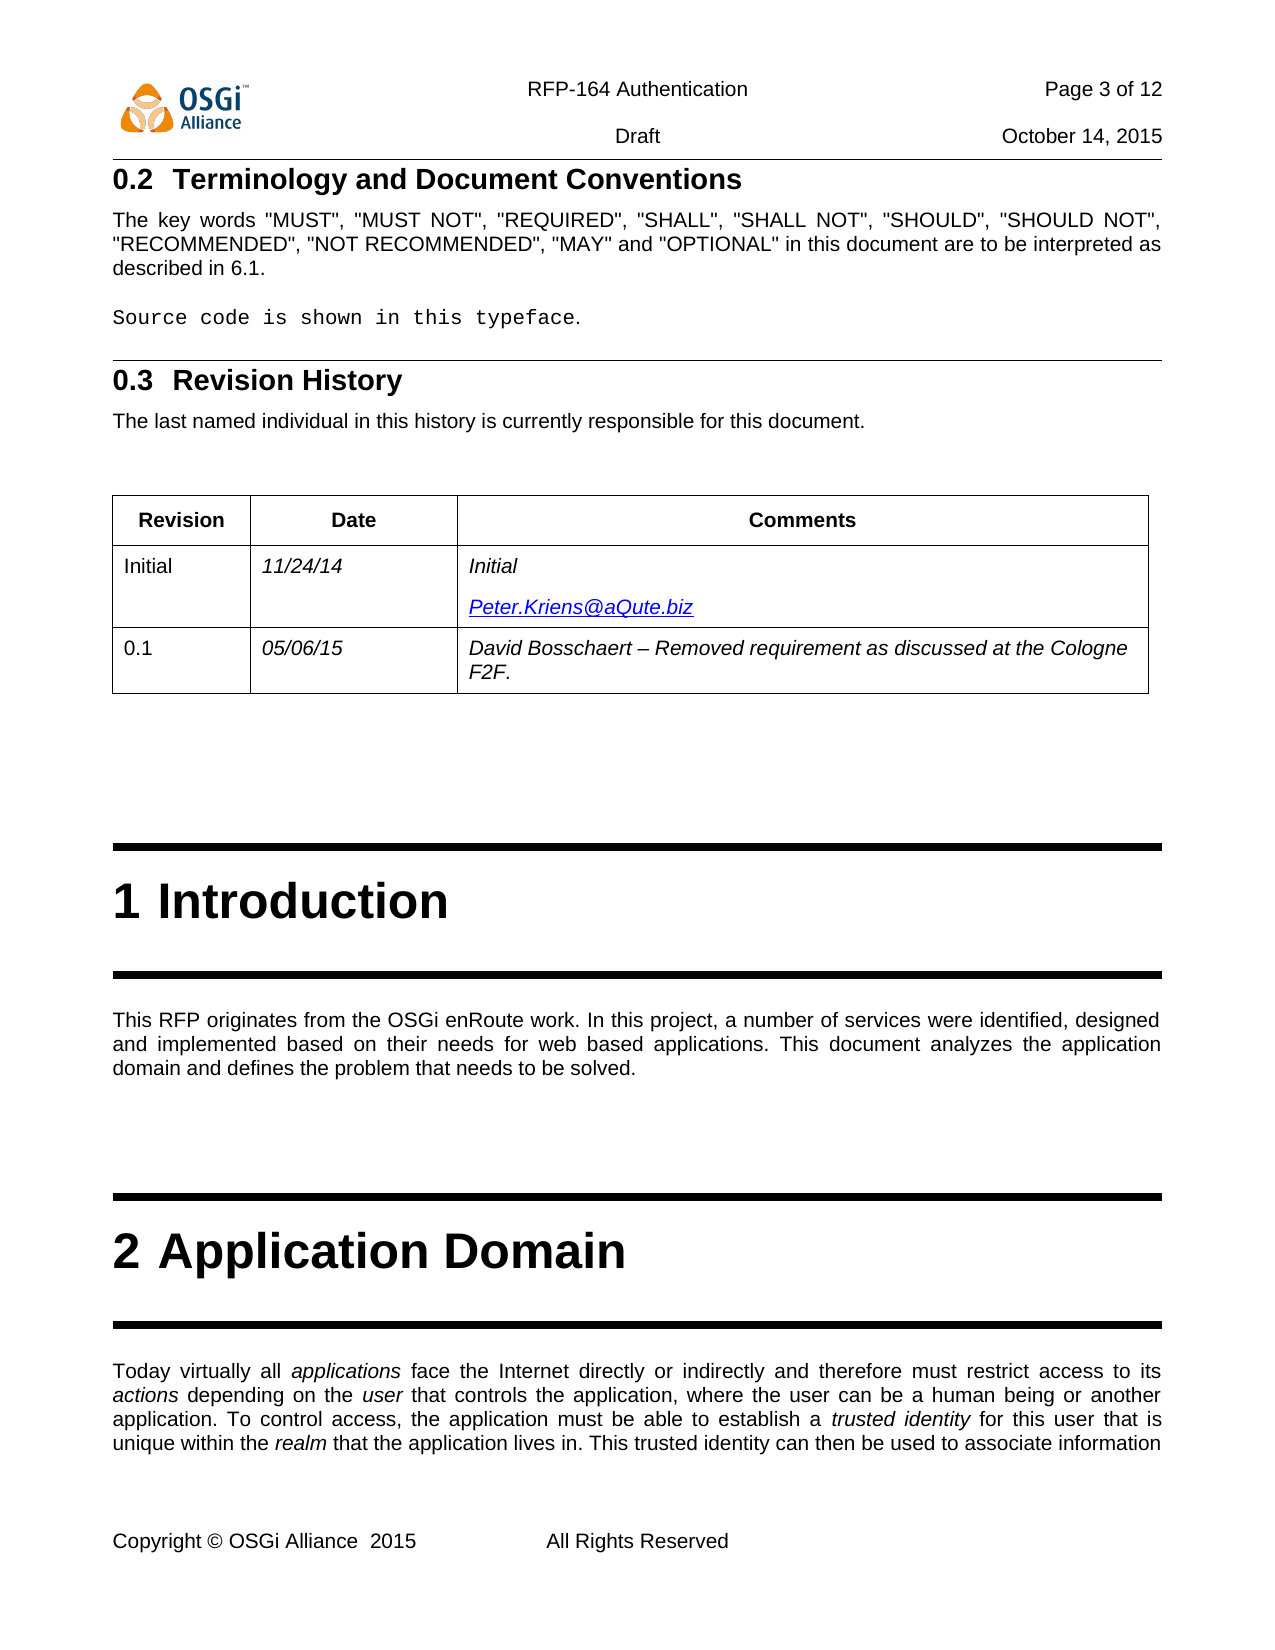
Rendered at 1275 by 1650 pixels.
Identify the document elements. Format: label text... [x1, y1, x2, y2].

picture [113, 76, 257, 140]
table_cell Initial Peter.Kriens@aQute.biz [458, 546, 1148, 627]
table_cell 24/11/14 [251, 546, 457, 627]
text This RFP originates from the OSGi enRoute work. In this project, a number of services were identified, designed and implemented based on their needs for web based applications. This document analyzes the application domain and defines the problem that needs to be solved. [112, 1008, 1162, 1080]
subtitle Application Domain [112, 1194, 1162, 1329]
table_cell 06/05/15 [251, 628, 457, 692]
subtitle Terminology and Document Conventions [112, 160, 1162, 196]
table_header Comments [458, 496, 1148, 544]
table_header Revision [113, 496, 250, 544]
text The last named individual in this history is currently responsible for this document. [112, 409, 1162, 433]
table_cell Initial [113, 546, 250, 627]
table_cell David Bosschaert – Removed requirement as discussed at the Cologne F2F. [458, 628, 1148, 692]
table_cell 0.1 [113, 628, 250, 692]
subtitle Revision History [112, 361, 1162, 397]
table_header Date [251, 496, 457, 544]
text Today virtually all applications face the Internet directly or indirectly and therefore must restrict access to its actions depending on the user that controls the application, where the user can be a human being or another application. To control access, the application must be able to establish a trusted identity for this user that is unique within the realm that the application lives in. This trusted identity can then be used to associate information [112, 1358, 1162, 1454]
subtitle Introduction [112, 844, 1162, 979]
text Source code is shown in this typeface. [112, 305, 1162, 331]
text The key words "MUST", "MUST NOT", "REQUIRED", "SHALL", "SHALL NOT", "SHOULD", "SHOULD NOT", "RECOMMENDED", "NOT RECOMMENDED", "MAY" and "OPTIONAL" in this document are to be interpreted as described in 1. [112, 208, 1162, 280]
